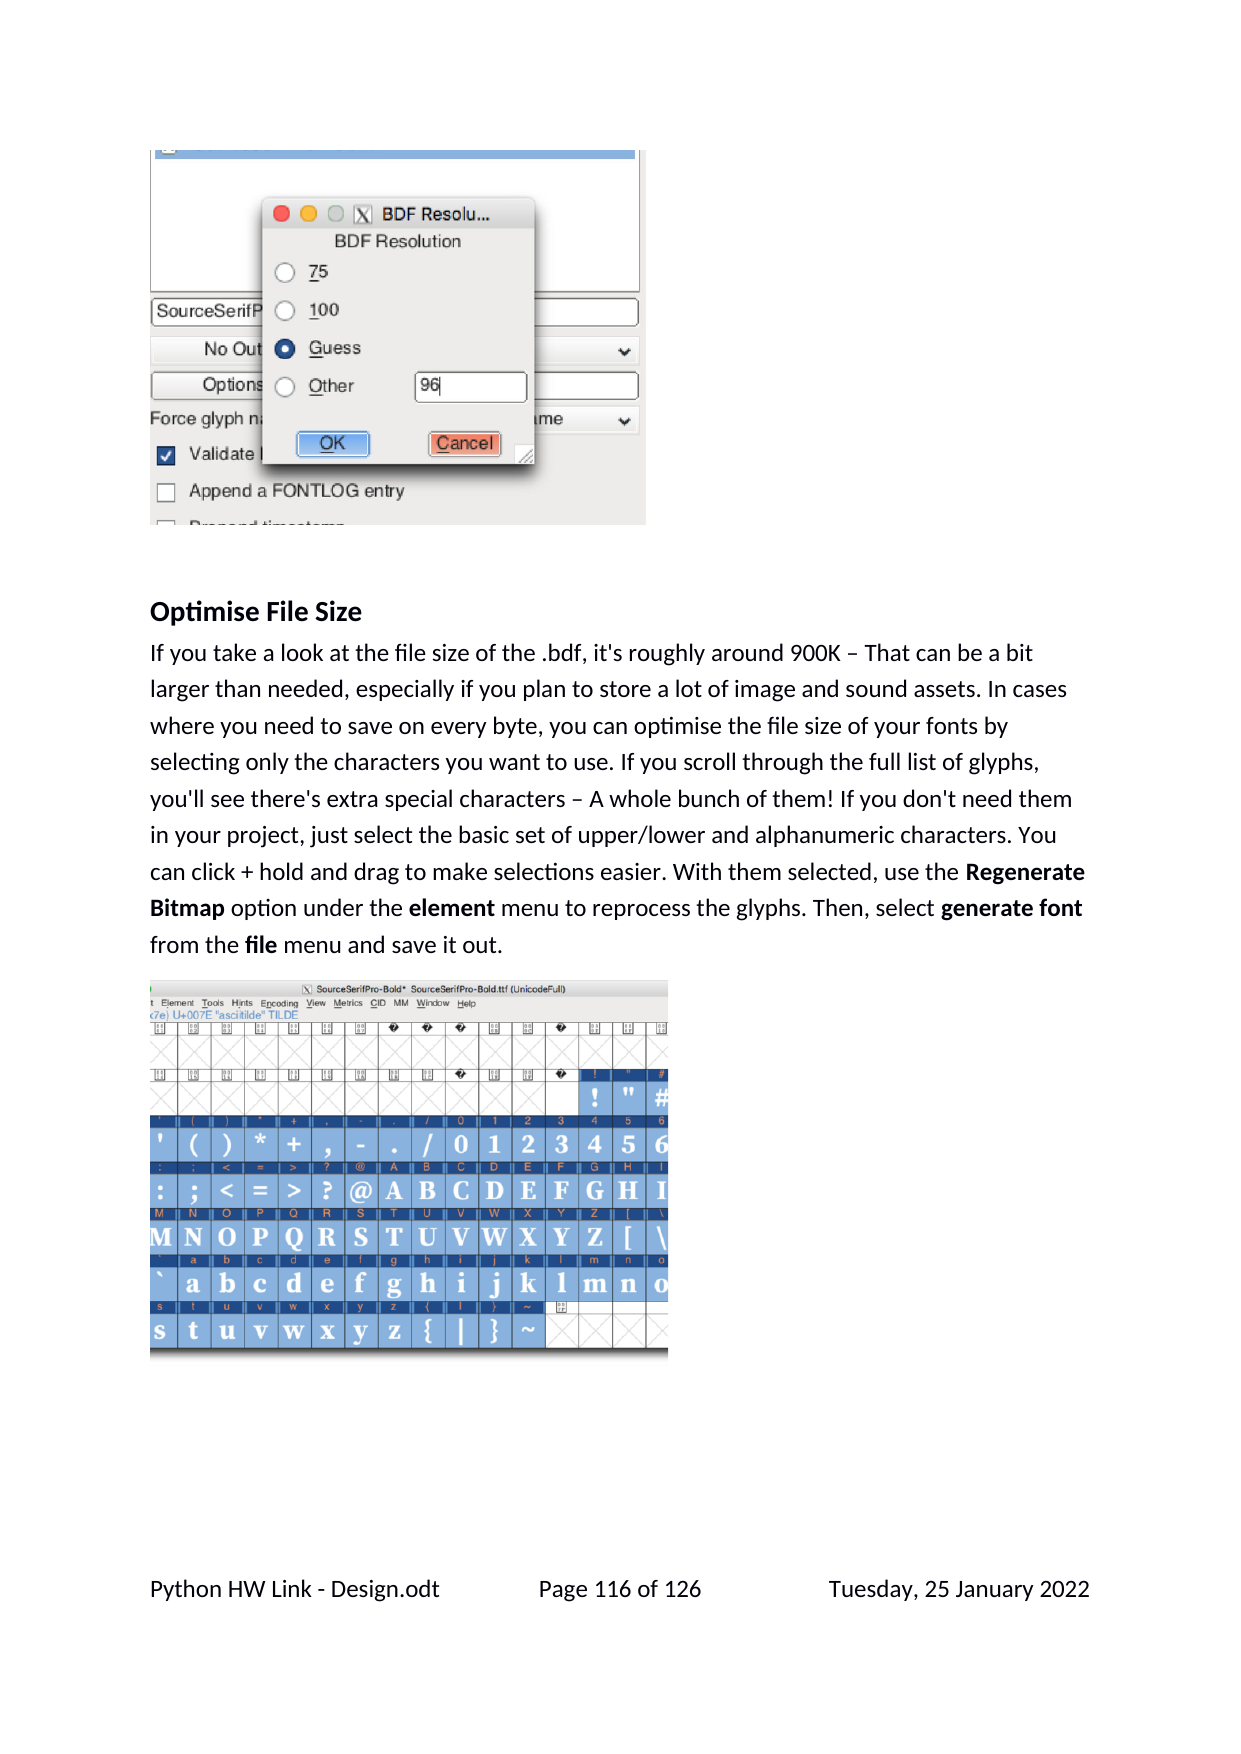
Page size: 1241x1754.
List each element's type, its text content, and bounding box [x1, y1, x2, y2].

text If you take a look at the file size of the .bdf, it's roughly around 900K – That can be a bit larger than needed, especially if you plan to store a lot of image and sound assets. In cases where you need to save on every byte, you can optimise the file size of your fonts by selecting only the characters you want to use. If you scroll through the full list of glyphs, you'll see there's extra special characters – A whole bunch of them! If you don't need them in your project, just select the basic set of upper/lower and alphanumeric characters. You can click + hold and drag to make selections easier. With them selected, use the Regenerate Bitmap option under the element menu to reprocess the glyphs. Then, select generate font from the file menu and save it out. [150, 637, 1090, 960]
subtitle Optimise File Size [150, 593, 1090, 628]
picture [150, 980, 669, 1370]
picture [150, 150, 650, 525]
